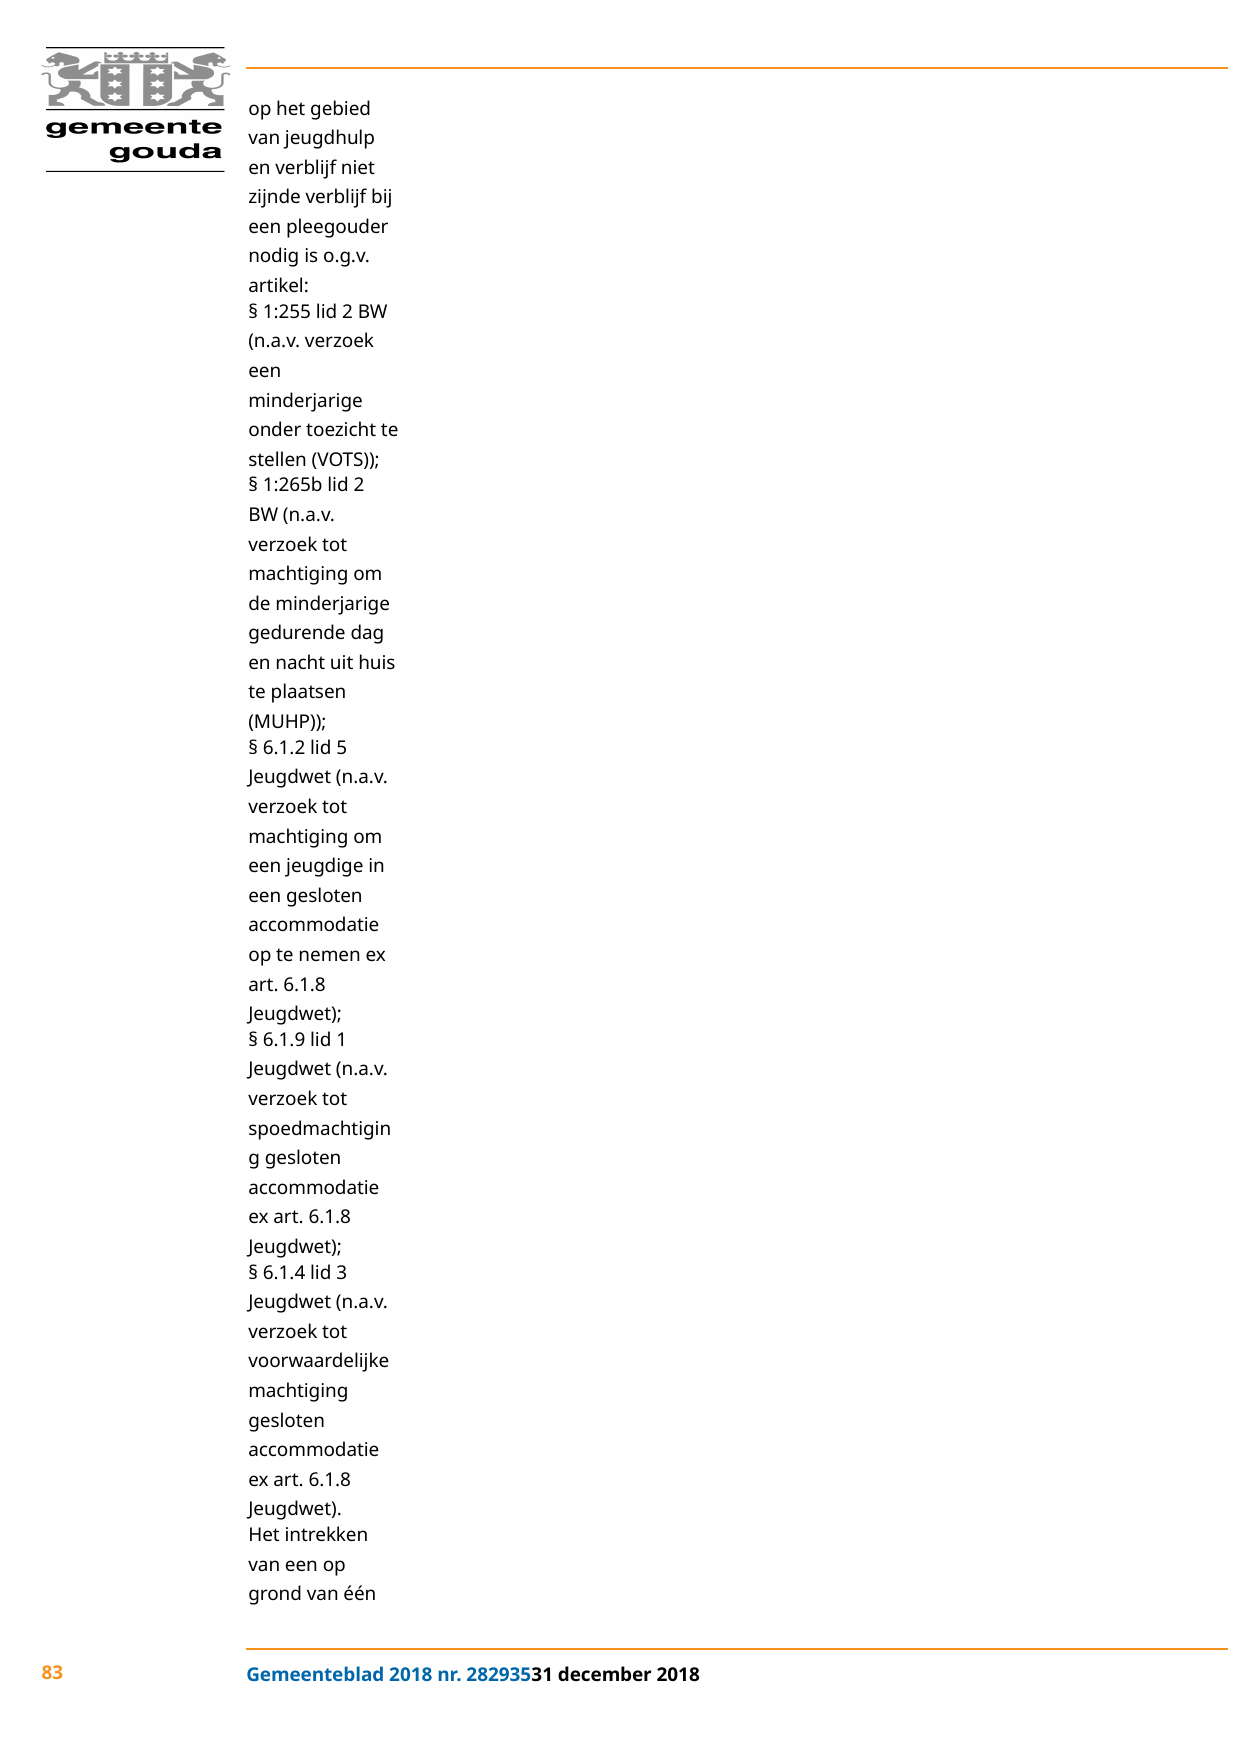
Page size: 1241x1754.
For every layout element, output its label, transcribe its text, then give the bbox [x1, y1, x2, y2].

table_cell § 6.1.2 lid 5 Jeugdwet (n.a.v. verzoek tot machtiging om een jeugdige in een gesloten accommodatie op te nemen ex art. 6.1.8 Jeugdwet); [248, 734, 398, 1026]
table_cell § 1:265b lid 2 BW (n.a.v. verzoek tot machtiging om de minderjarige gedurende dag en nacht uit huis te plaatsen (MUHP)); [248, 472, 398, 734]
table_cell § 6.1.9 lid 1 Jeugdwet (n.a.v. verzoek tot spoedmachtiging gesloten accommodatie ex art. 6.1.8 Jeugdwet); [248, 1026, 398, 1259]
table_cell § 6.1.4 lid 3 Jeugdwet (n.a.v. verzoek tot voorwaardelijke machtiging gesloten accommodatie ex art. 6.1.8 Jeugdwet). [248, 1259, 398, 1521]
table_cell § 1:255 lid 2 BW (n.a.v. verzoek een minderjarige onder toezicht te stellen (VOTS)); [248, 298, 398, 472]
picture [41, 47, 231, 172]
table_cell op het gebied van jeugdhulp en verblijf niet zijnde verblijf bij een pleegouder nodig is o.g.v. artikel: [248, 95, 398, 298]
table_cell Het intrekken van een op grond van één [248, 1521, 398, 1606]
